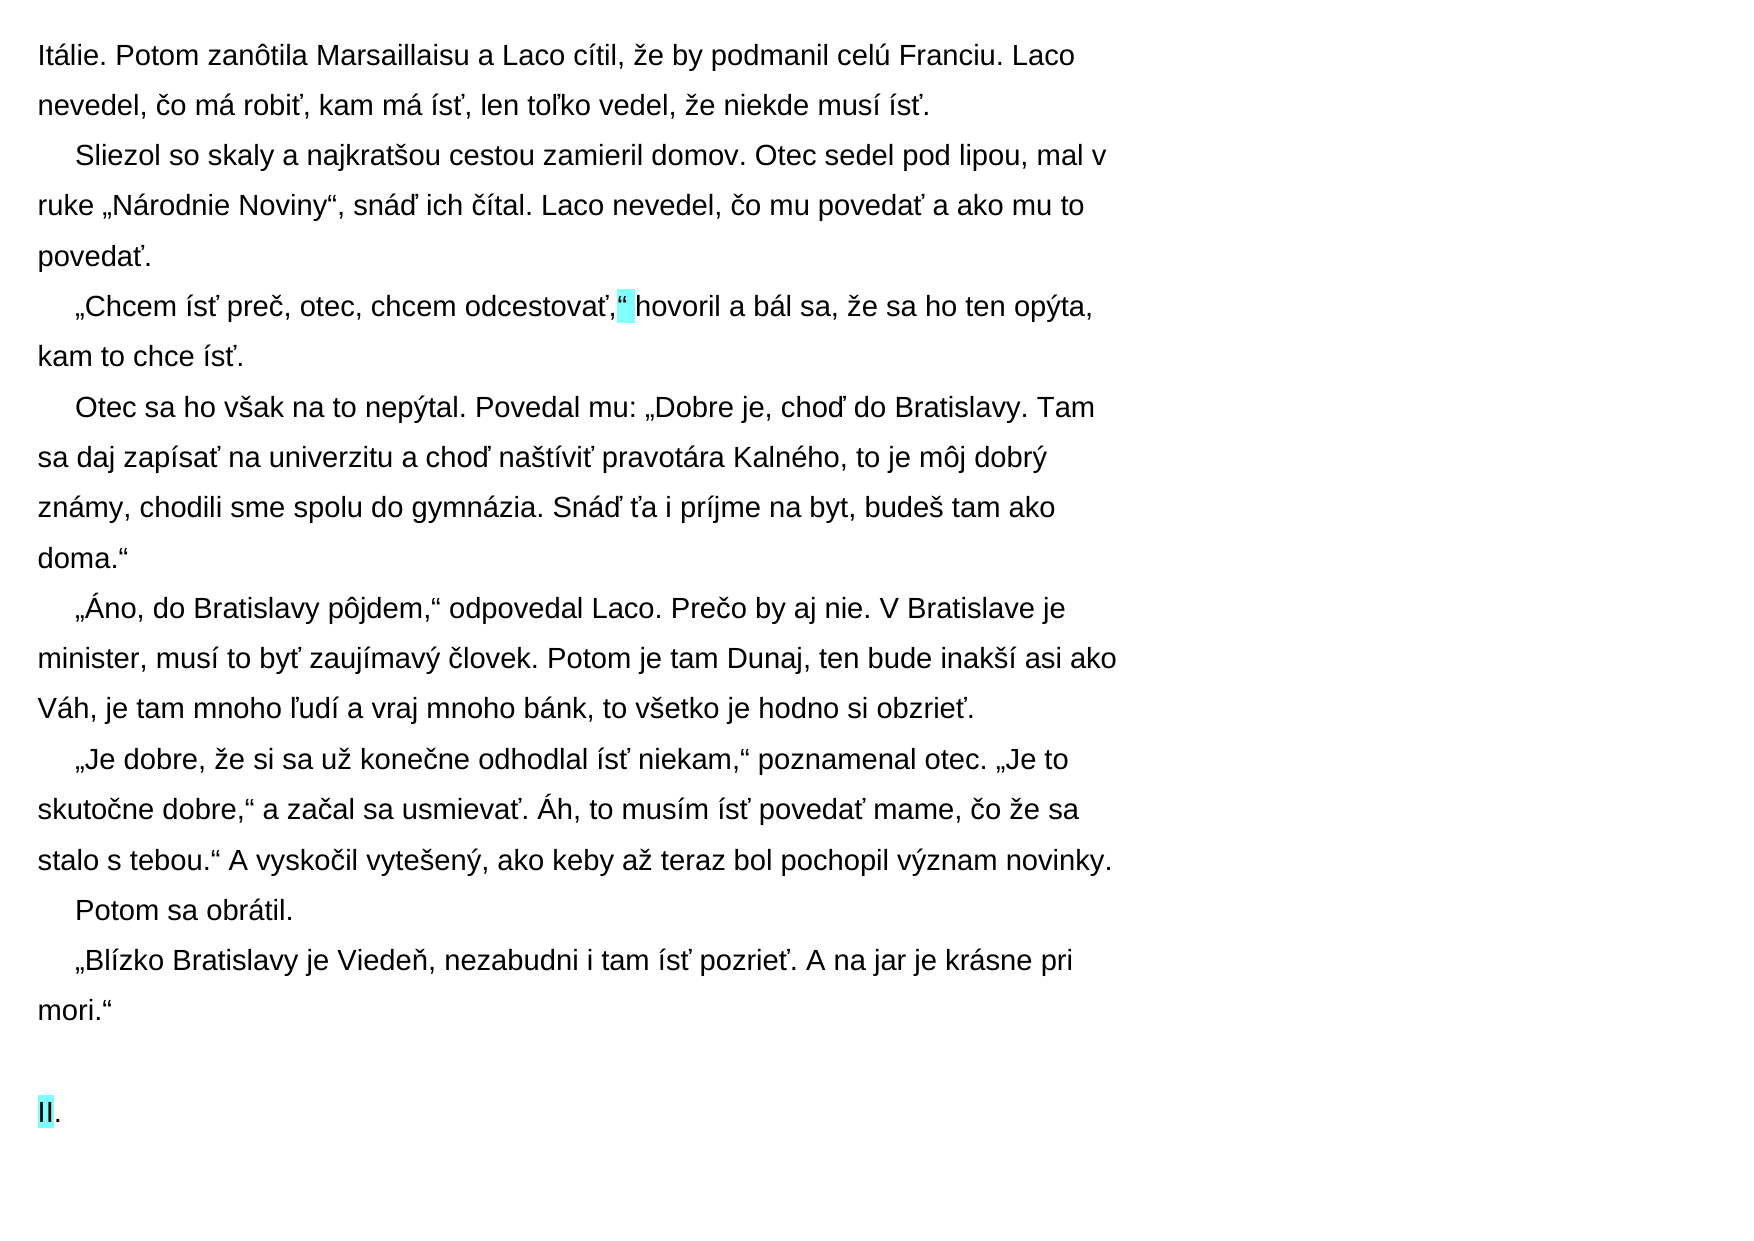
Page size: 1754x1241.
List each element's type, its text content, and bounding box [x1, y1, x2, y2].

text Potom sa obrátil. [37, 893, 1130, 926]
subtitle II. [37, 1095, 1130, 1128]
text Sliezol so skaly a najkratšou cestou zamieril domov. Otec sedel pod lipou, mal v ruke „Národnie Noviny“, snáď ich čítal. Laco nevedel, čo mu povedať a ako mu to povedať. [37, 138, 1130, 272]
text „Je dobre, že si sa už konečne odhodlal ísť niekam,“ poznamenal otec. „Je to skutočne dobre,“ a začal sa usmievať. Áh, to musím ísť povedať mame, čo že sa stalo s tebou.“ A vyskočil vytešený, ako keby až teraz bol pochopil význam novinky. [37, 742, 1130, 876]
text „Chcem ísť preč, otec, chcem odcestovať,“ hovoril a bál sa, že sa ho ten opýta, kam to chce ísť. [37, 289, 1130, 373]
text Itálie. Potom zanôtila Marsaillaisu a Laco cítil, že by podmanil celú Franciu. Laco nevedel, čo má robiť, kam má ísť, len toľko vedel, že niekde musí ísť. [37, 37, 1130, 121]
text „Áno, do Bratislavy pôjdem,“ odpovedal Laco. Prečo by aj nie. V Bratislave je minister, musí to byť zaujímavý človek. Potom je tam Dunaj, ten bude inakší asi ako Váh, je tam mnoho ľudí a vraj mnoho bánk, to všetko je hodno si obzrieť. [37, 591, 1130, 725]
text „Blízko Bratislavy je Viedeň, nezabudni i tam ísť pozrieť. A na jar je krásne pri mori.“ [37, 943, 1130, 1027]
text Otec sa ho však na to nepýtal. Povedal mu: „Dobre je, choď do Bratislavy. Tam sa daj zapísať na univerzitu a choď naštíviť pravotára Kalného, to je môj dobrý známy, chodili sme spolu do gymnázia. Snáď ťa i príjme na byt, budeš tam ako doma.“ [37, 390, 1130, 574]
